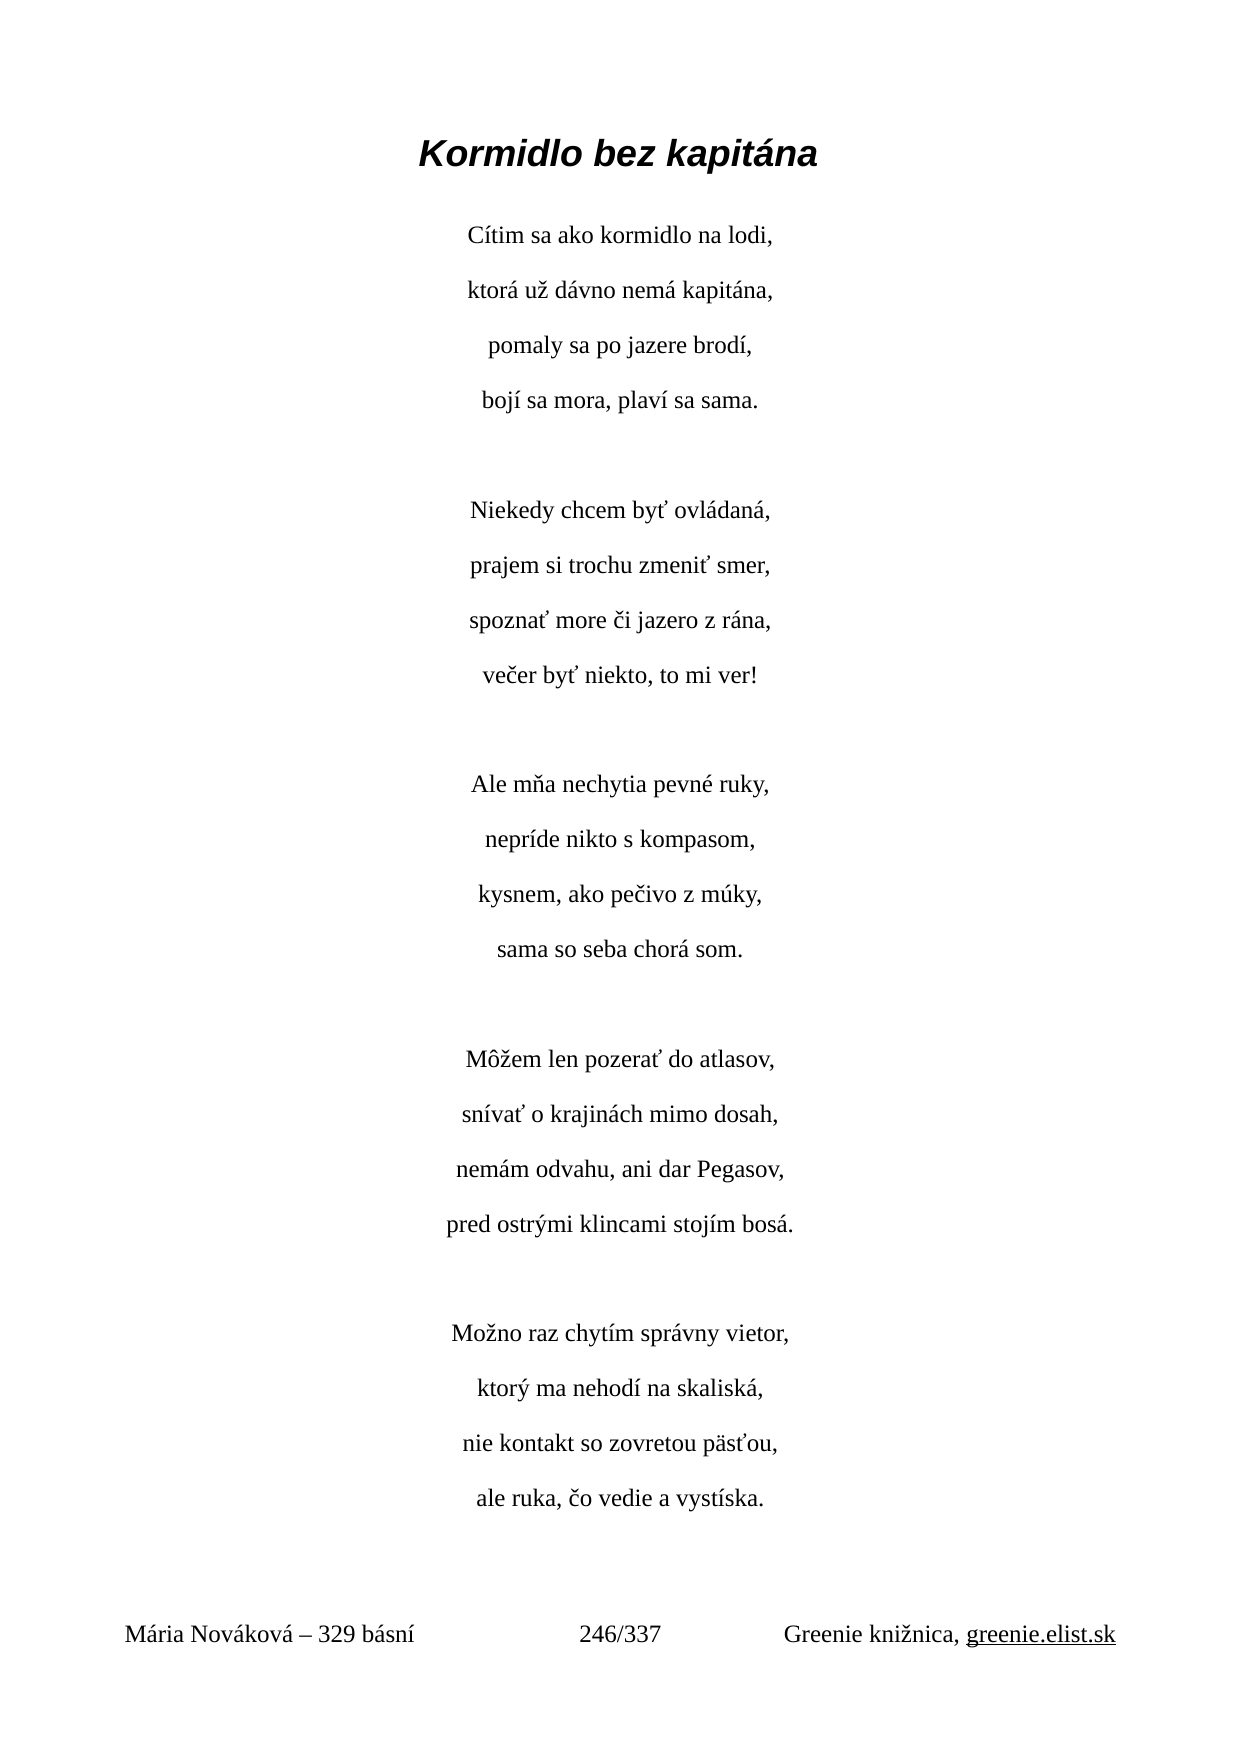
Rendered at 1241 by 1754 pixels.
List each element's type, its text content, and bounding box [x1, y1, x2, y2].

text Môžem len pozerať do atlasov, [106, 1044, 1134, 1073]
text Cítim sa ako kormidlo na lodi, [106, 221, 1134, 249]
text nie kontakt so zovretou päsťou, [106, 1428, 1134, 1457]
text prajem si trochu zmeniť smer, [106, 550, 1134, 579]
text bojí sa mora, plaví sa sama. [106, 385, 1134, 414]
text ale ruka, čo vedie a vystíska. [106, 1483, 1134, 1512]
text nemám odvahu, ani dar Pegasov, [106, 1154, 1134, 1182]
text kysnem, ako pečivo z múky, [106, 879, 1134, 908]
text snívať o krajinách mimo dosah, [106, 1099, 1134, 1128]
text Možno raz chytím správny vietor, [106, 1318, 1134, 1347]
text pomaly sa po jazere brodí, [106, 330, 1134, 359]
text pred ostrými klincami stojím bosá. [106, 1209, 1134, 1237]
text sama so seba chorá som. [106, 934, 1134, 963]
subtitle Kormidlo bez kapitána [106, 131, 1134, 174]
text ktorá už dávno nemá kapitána, [106, 275, 1134, 304]
text Ale mňa nechytia pevné ruky, [106, 769, 1134, 798]
text večer byť niekto, to mi ver! [106, 660, 1134, 688]
text Niekedy chcem byť ovládaná, [106, 495, 1134, 524]
text spoznať more či jazero z rána, [106, 605, 1134, 633]
text ktorý ma nehodí na skaliská, [106, 1373, 1134, 1402]
text nepríde nikto s kompasom, [106, 824, 1134, 853]
